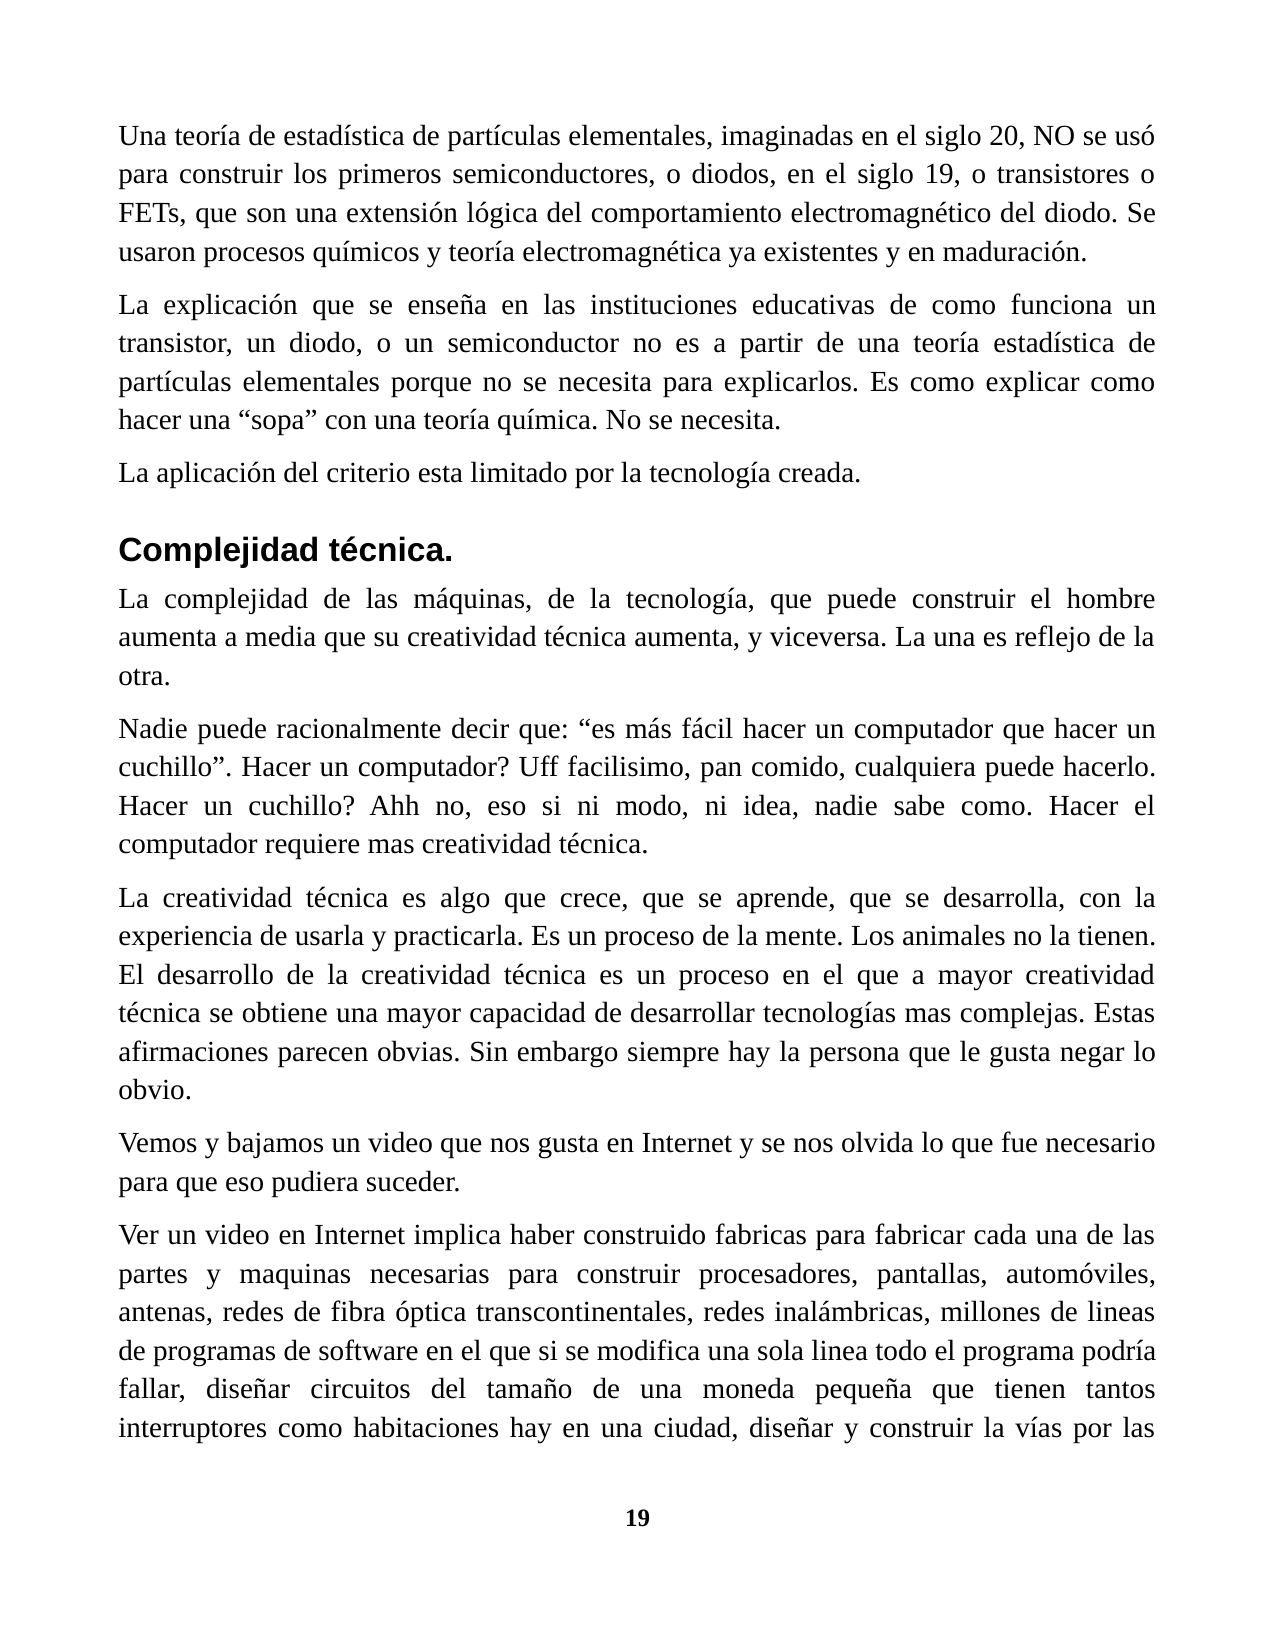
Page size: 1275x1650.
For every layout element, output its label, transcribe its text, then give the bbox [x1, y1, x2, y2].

text La aplicación del criterio esta limitado por la tecnología creada. [118, 456, 1157, 489]
text Una teoría de estadística de partículas elementales, imaginadas en el siglo 20, NO se usó para construir los primeros semiconductores, o diodos, en el siglo 19, o transistores o FETs, que son una extensión lógica del comportamiento electromagnético del diodo. Se usaron procesos químicos y teoría electromagnética ya existentes y en maduración. [118, 118, 1157, 267]
subtitle Complejidad técnica. [118, 529, 1157, 568]
text Ver un video en Internet implica haber construido fabricas para fabricar cada una de las partes y maquinas necesarias para construir procesadores, pantallas, automóviles, antenas, redes de fibra óptica transcontinentales, redes inalámbricas, millones de lineas de programas de software en el que si se modifica una sola linea todo el programa podría fallar, diseñar circuitos del tamaño de una moneda pequeña que tienen tantos interruptores como habitaciones hay en una ciudad, diseñar y construir la vías por las [118, 1217, 1157, 1443]
text La explicación que se enseña en las instituciones educativas de como funciona un transistor, un diodo, o un semiconductor no es a partir de una teoría estadística de partículas elementales porque no se necesita para explicarlos. Es como explicar como hacer una “sopa” con una teoría química. No se necesita. [118, 287, 1157, 436]
text La creatividad técnica es algo que crece, que se aprende, que se desarrolla, con la experiencia de usarla y practicarla. Es un proceso de la mente. Los animales no la tienen. El desarrollo de la creatividad técnica es un proceso en el que a mayor creatividad técnica se obtiene una mayor capacidad de desarrollar tecnologías mas complejas. Estas afirmaciones parecen obvias. Sin embargo siempre hay la persona que le gusta negar lo obvio. [118, 880, 1157, 1106]
text Vemos y bajamos un video que nos gusta en Internet y se nos olvida lo que fue necesario para que eso pudiera suceder. [118, 1126, 1157, 1198]
text La complejidad de las máquinas, de la tecnología, que puede construir el hombre aumenta a media que su creatividad técnica aumenta, y viceversa. La una es reflejo de la otra. [118, 581, 1157, 691]
text Nadie puede racionalmente decir que: “es más fácil hacer un computador que hacer un cuchillo”. Hacer un computador? Uff facilisimo, pan comido, cualquiera puede hacerlo. Hacer un cuchillo? Ahh no, eso si ni modo, ni idea, nadie sabe como. Hacer el computador requiere mas creatividad técnica. [118, 711, 1157, 860]
